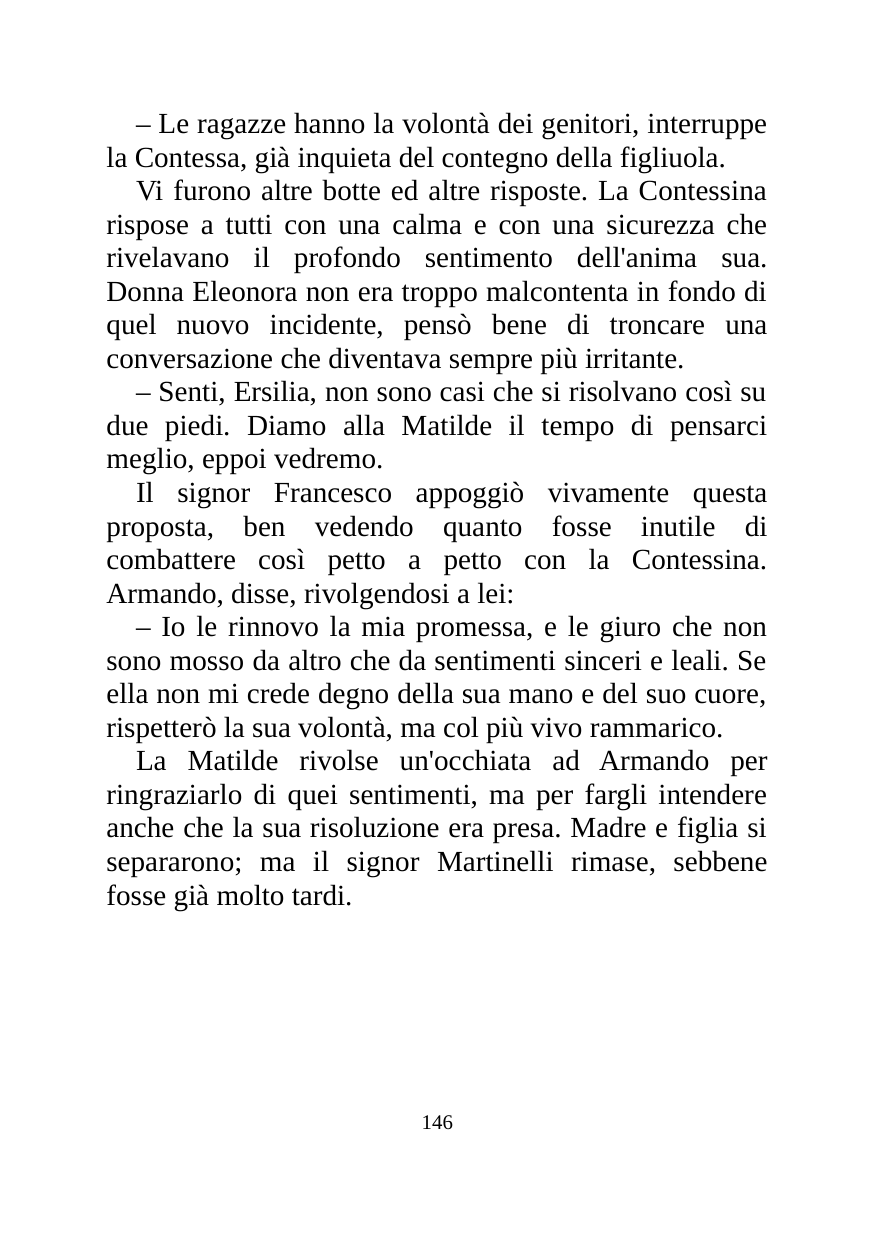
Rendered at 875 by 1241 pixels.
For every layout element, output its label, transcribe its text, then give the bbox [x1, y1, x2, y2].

text Vi furono altre botte ed altre risposte. La Contessina rispose a tutti con una calma e con una sicurezza che rivelavano il profondo sentimento dell'anima sua. Donna Eleonora non era troppo malcontenta in fondo di quel nuovo incidente, pensò bene di troncare una conversazione che diventava sempre più irritante. [106, 173, 768, 374]
text – Io le rinnovo la mia promessa, e le giuro che non sono mosso da altro che da sentimenti sinceri e leali. Se ella non mi crede degno della sua mano e del suo cuore, rispetterò la sua volontà, ma col più vivo rammarico. [106, 609, 768, 743]
text – Senti, Ersilia, non sono casi che si risolvano così su due piedi. Diamo alla Matilde il tempo di pensarci meglio, eppoi vedremo. [106, 374, 768, 475]
text La Matilde rivolse un'occhiata ad Armando per ringraziarlo di quei sentimenti, ma per fargli intendere anche che la sua risoluzione era presa. Madre e figlia si separarono; ma il signor Martinelli rimase, sebbene fosse già molto tardi. [106, 743, 768, 911]
text Il signor Francesco appoggiò vivamente questa proposta, ben vedendo quanto fosse inutile di combattere così petto a petto con la Contessina. Armando, disse, rivolgendosi a lei: [106, 475, 768, 609]
text – Le ragazze hanno la volontà dei genitori, interruppe la Contessa, già inquieta del contegno della figliuola. [106, 106, 768, 173]
